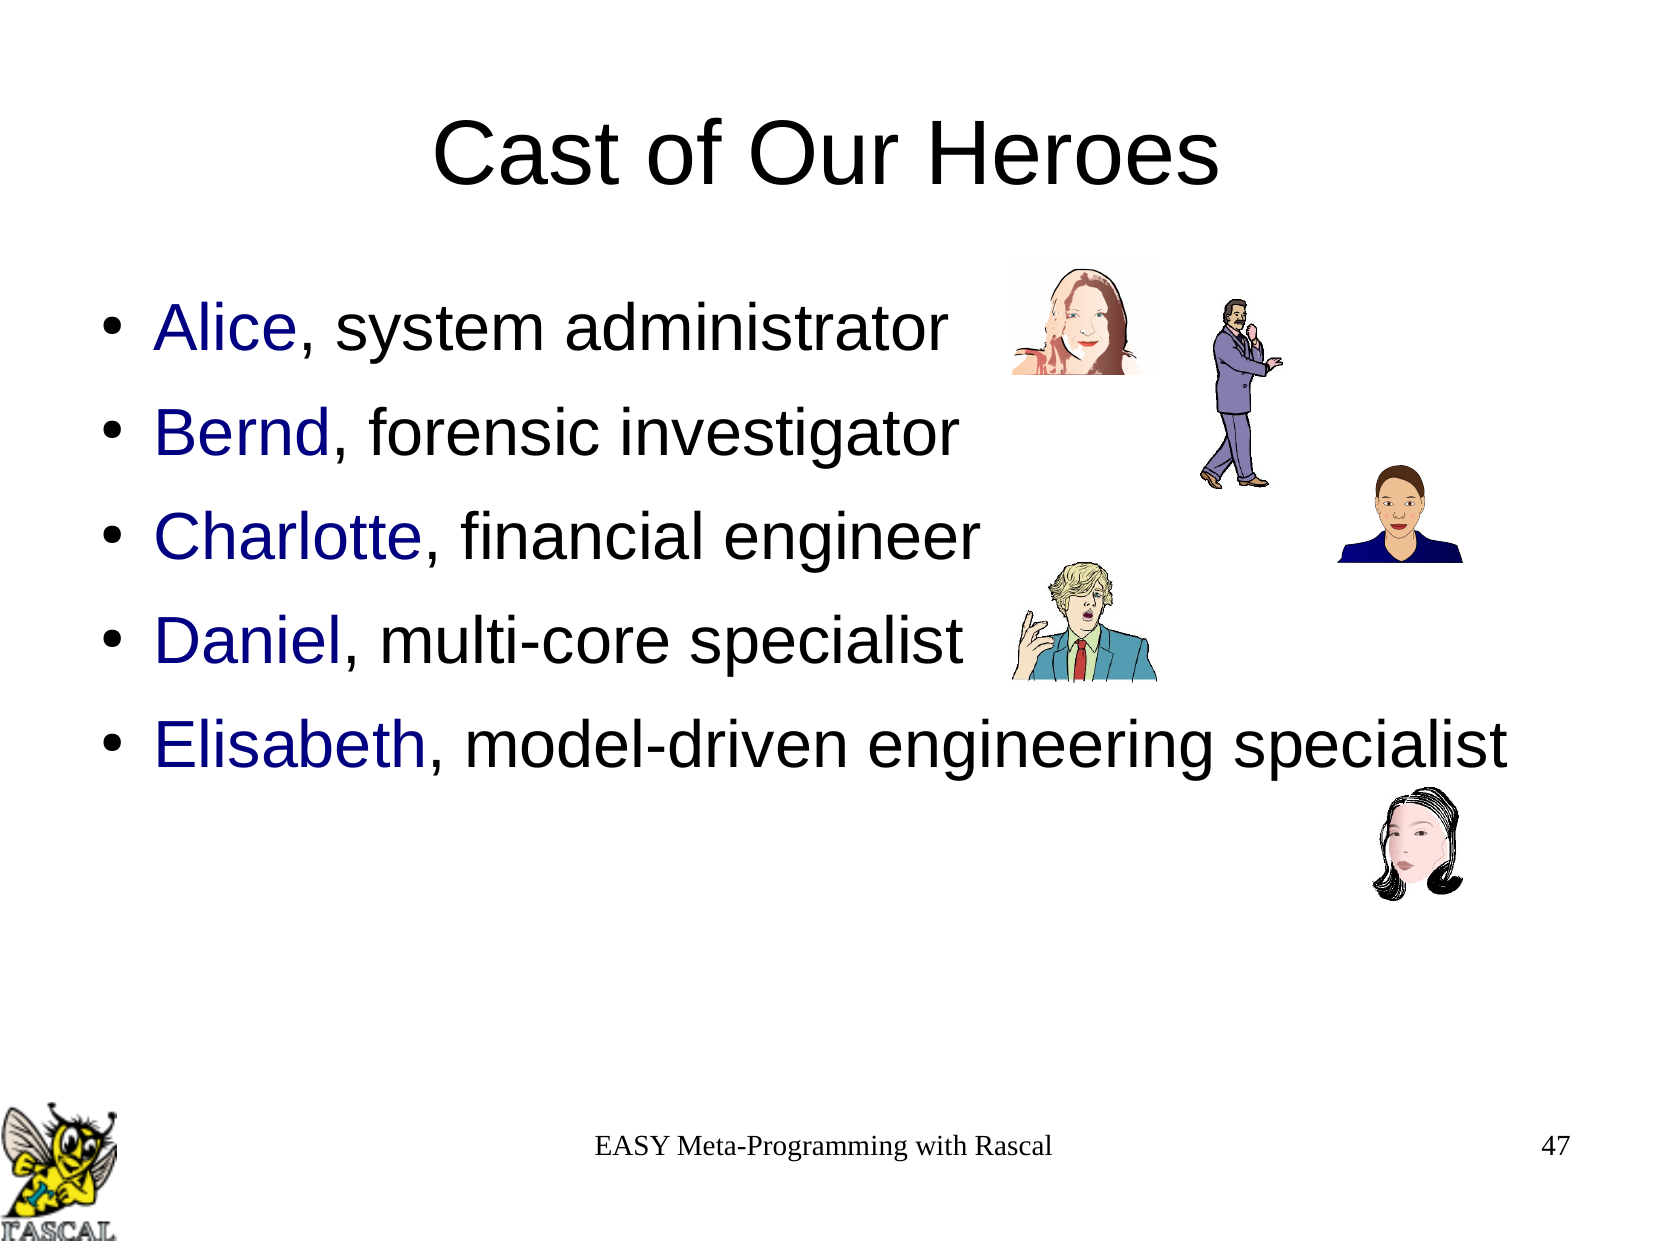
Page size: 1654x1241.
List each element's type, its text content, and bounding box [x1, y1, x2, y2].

list Alice, system administrator Bernd, forensic investigator Charlotte, financial engineer Daniel, multi-core specialist Elisabeth, model-driven engineering specialist [82, 290, 1571, 1109]
picture [1337, 465, 1463, 563]
picture [0, 1102, 117, 1241]
picture [1012, 256, 1158, 376]
picture [1372, 787, 1463, 901]
picture [1200, 299, 1283, 489]
picture [1012, 562, 1157, 683]
title Cast of Our Heroes [82, 49, 1571, 257]
